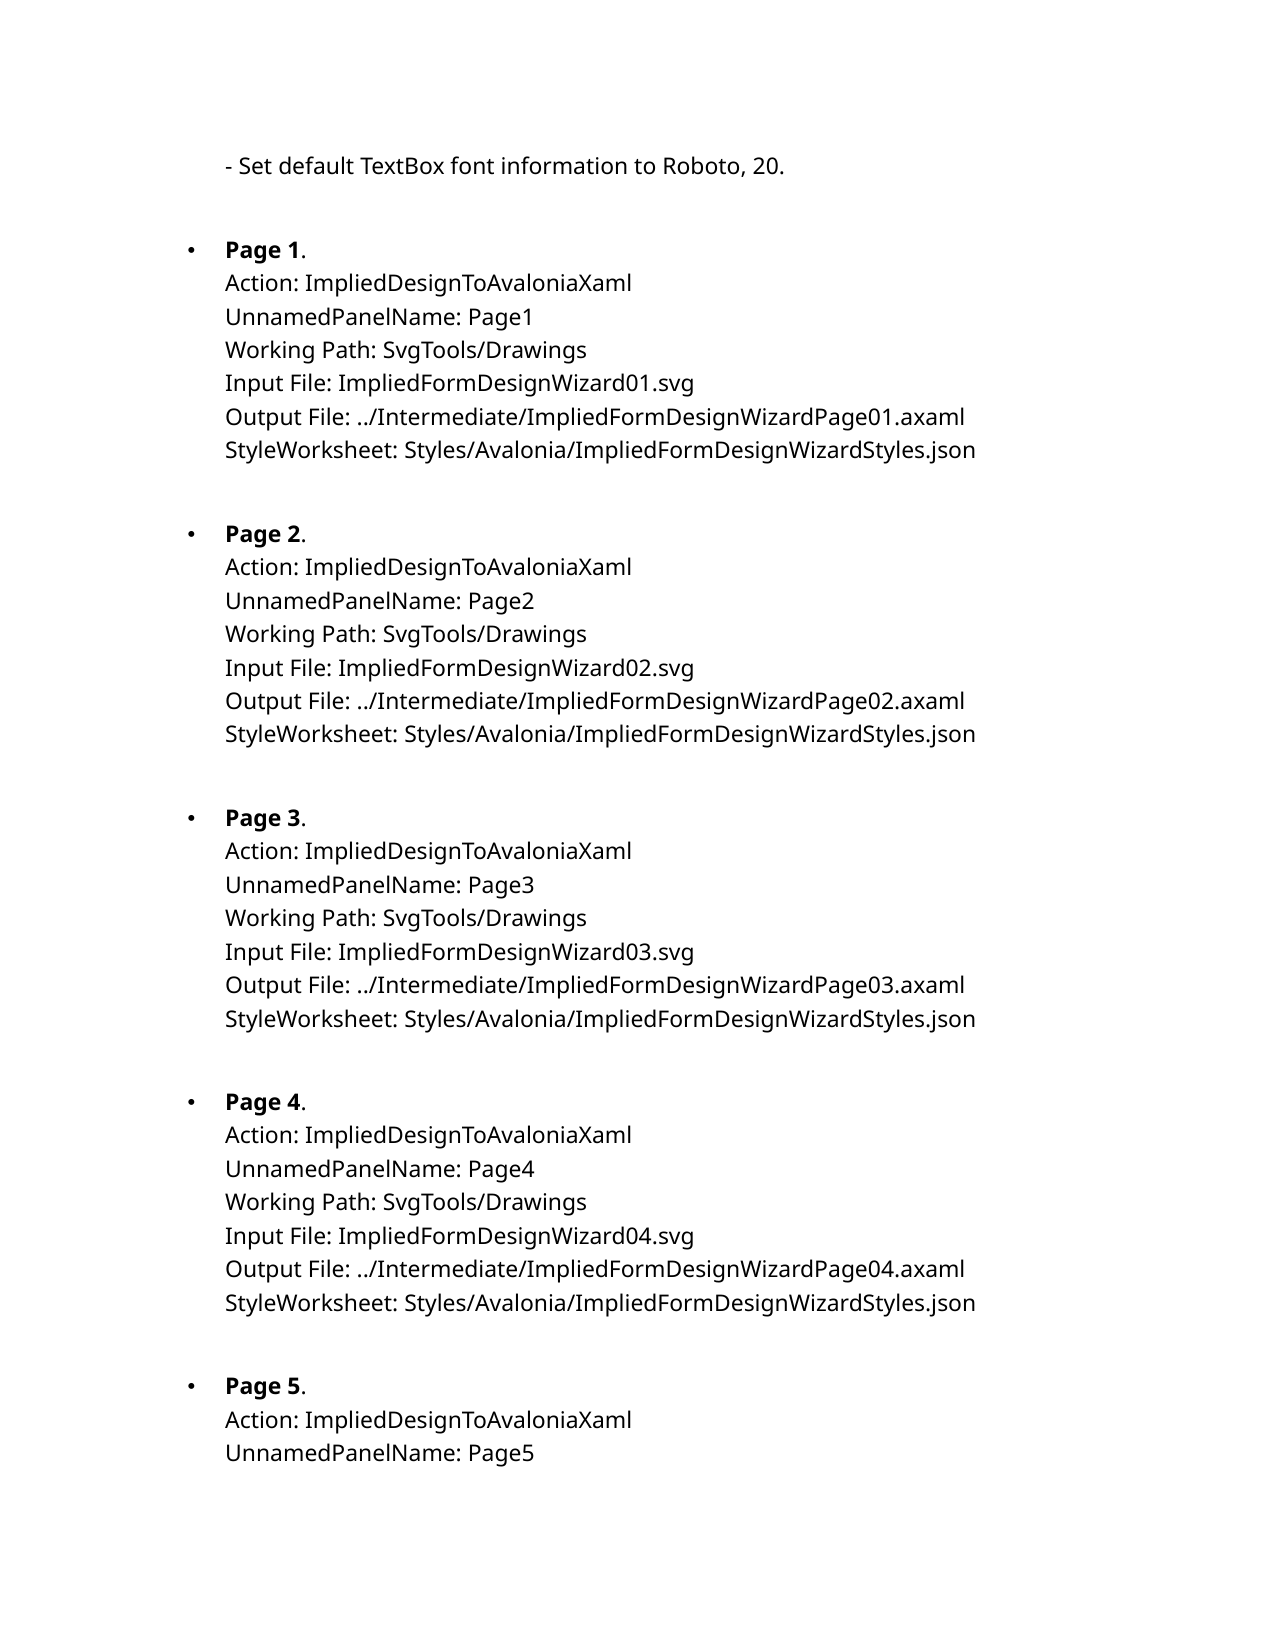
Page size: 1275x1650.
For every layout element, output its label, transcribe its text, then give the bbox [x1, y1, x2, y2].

list Page 3. Action: ImpliedDesignToAvaloniaXaml UnnamedPanelName: Page3 Working Path: SvgTools/Drawings Input File: ImpliedFormDesignWizard03.svg Output File: ../Intermediate/ImpliedFormDesignWizardPage03.axaml StyleWorksheet: Styles/Avalonia/ImpliedFormDesignWizardStyles.json [187, 802, 1125, 1067]
list Page 4. Action: ImpliedDesignToAvaloniaXaml UnnamedPanelName: Page4 Working Path: SvgTools/Drawings Input File: ImpliedFormDesignWizard04.svg Output File: ../Intermediate/ImpliedFormDesignWizardPage04.axaml StyleWorksheet: Styles/Avalonia/ImpliedFormDesignWizardStyles.json [187, 1086, 1125, 1351]
list - Set default TextBox font information to Roboto, 20. [187, 150, 1125, 215]
list Page 2. Action: ImpliedDesignToAvaloniaXaml UnnamedPanelName: Page2 Working Path: SvgTools/Drawings Input File: ImpliedFormDesignWizard02.svg Output File: ../Intermediate/ImpliedFormDesignWizardPage02.axaml StyleWorksheet: Styles/Avalonia/ImpliedFormDesignWizardStyles.json [187, 518, 1125, 783]
list Page 5. Action: ImpliedDesignToAvaloniaXaml UnnamedPanelName: Page5 [187, 1370, 1125, 1468]
list Page 1. Action: ImpliedDesignToAvaloniaXaml UnnamedPanelName: Page1 Working Path: SvgTools/Drawings Input File: ImpliedFormDesignWizard01.svg Output File: ../Intermediate/ImpliedFormDesignWizardPage01.axaml StyleWorksheet: Styles/Avalonia/ImpliedFormDesignWizardStyles.json [187, 233, 1125, 499]
